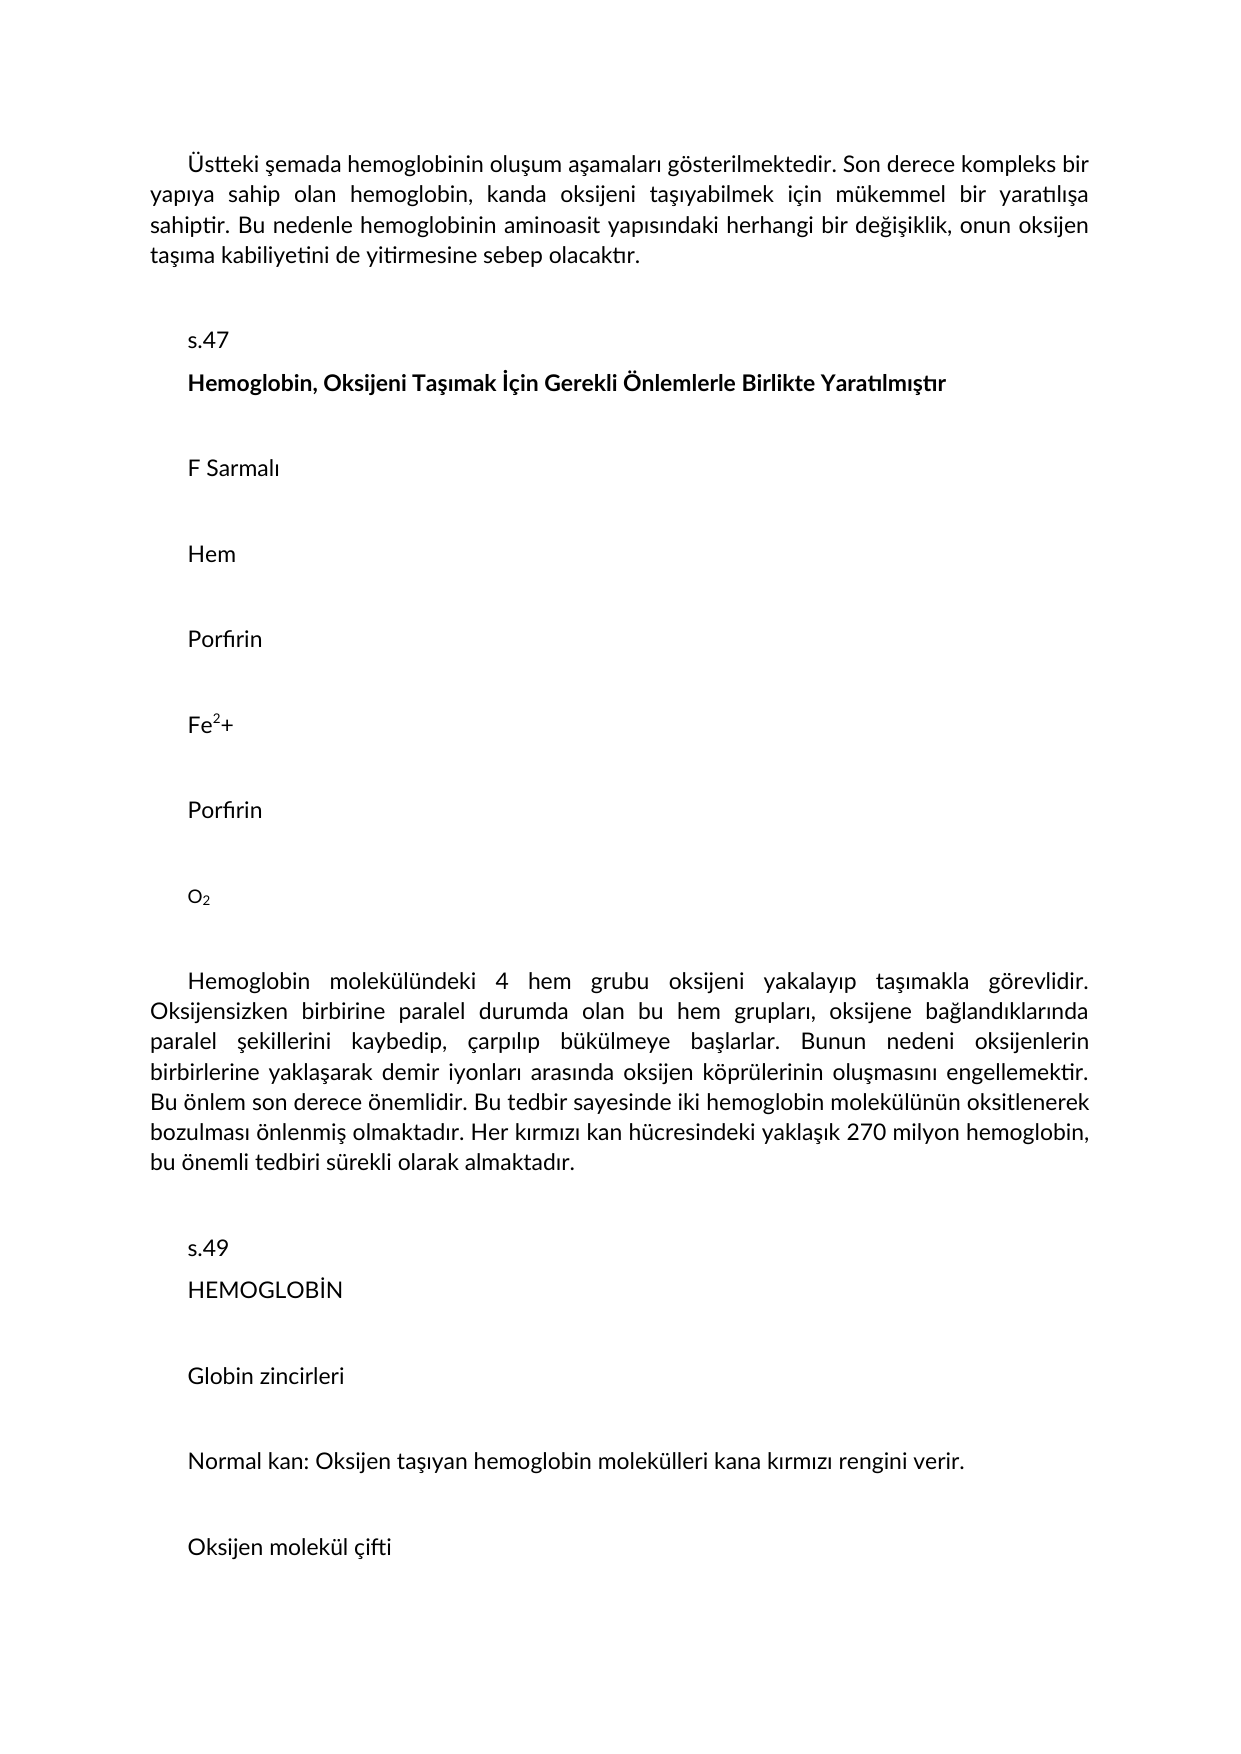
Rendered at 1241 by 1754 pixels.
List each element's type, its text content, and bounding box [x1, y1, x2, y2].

text s.49 [150, 1233, 1090, 1261]
text Porfirin [150, 625, 1090, 652]
text Porfirin [150, 796, 1090, 823]
text F Sarmalı [150, 454, 1090, 482]
text Normal kan: Oksijen taşıyan hemoglobin molekülleri kana kırmızı rengini verir. [150, 1447, 1090, 1474]
text Fe2+ [150, 710, 1090, 738]
text Hem [150, 539, 1090, 567]
text O2 [150, 881, 1090, 909]
text HEMOGLOBİN [150, 1276, 1090, 1303]
text s.47 [150, 326, 1090, 353]
text Globin zincirleri [150, 1361, 1090, 1389]
text Üstteki şemada hemoglobinin oluşum aşamaları gösterilmektedir. Son derece kompleks bir yapıya sahip olan hemoglobin, kanda oksijeni taşıyabilmek için mükemmel bir yaratılışa sahiptir. Bu nedenle hemoglobinin aminoasit yapısındaki herhangi bir değişiklik, onun oksijen taşıma kabiliyetini de yitirmesine sebep olacaktır. [150, 150, 1090, 268]
text Hemoglobin molekülündeki 4 hem grubu oksijeni yakalayıp taşımakla görevlidir. Oksijensizken birbirine paralel durumda olan bu hem grupları, oksijene bağlandıklarında paralel şekillerini kaybedip, çarpılıp bükülmeye başlarlar. Bunun nedeni oksijenlerin birbirlerine yaklaşarak demir iyonları arasında oksijen köprülerinin oluşmasını engellemektir. Bu önlem son derece önemlidir. Bu tedbir sayesinde iki hemoglobin molekülünün oksitlenerek bozulması önlenmiş olmaktadır. Her kırmızı kan hücresindeki yaklaşık 270 milyon hemoglobin, bu önemli tedbiri sürekli olarak almaktadır. [150, 967, 1090, 1175]
text Hemoglobin, Oksijeni Taşımak İçin Gerekli Önlemlerle Birlikte Yaratılmıştır [150, 369, 1090, 396]
text Oksijen molekül çifti [150, 1532, 1090, 1560]
